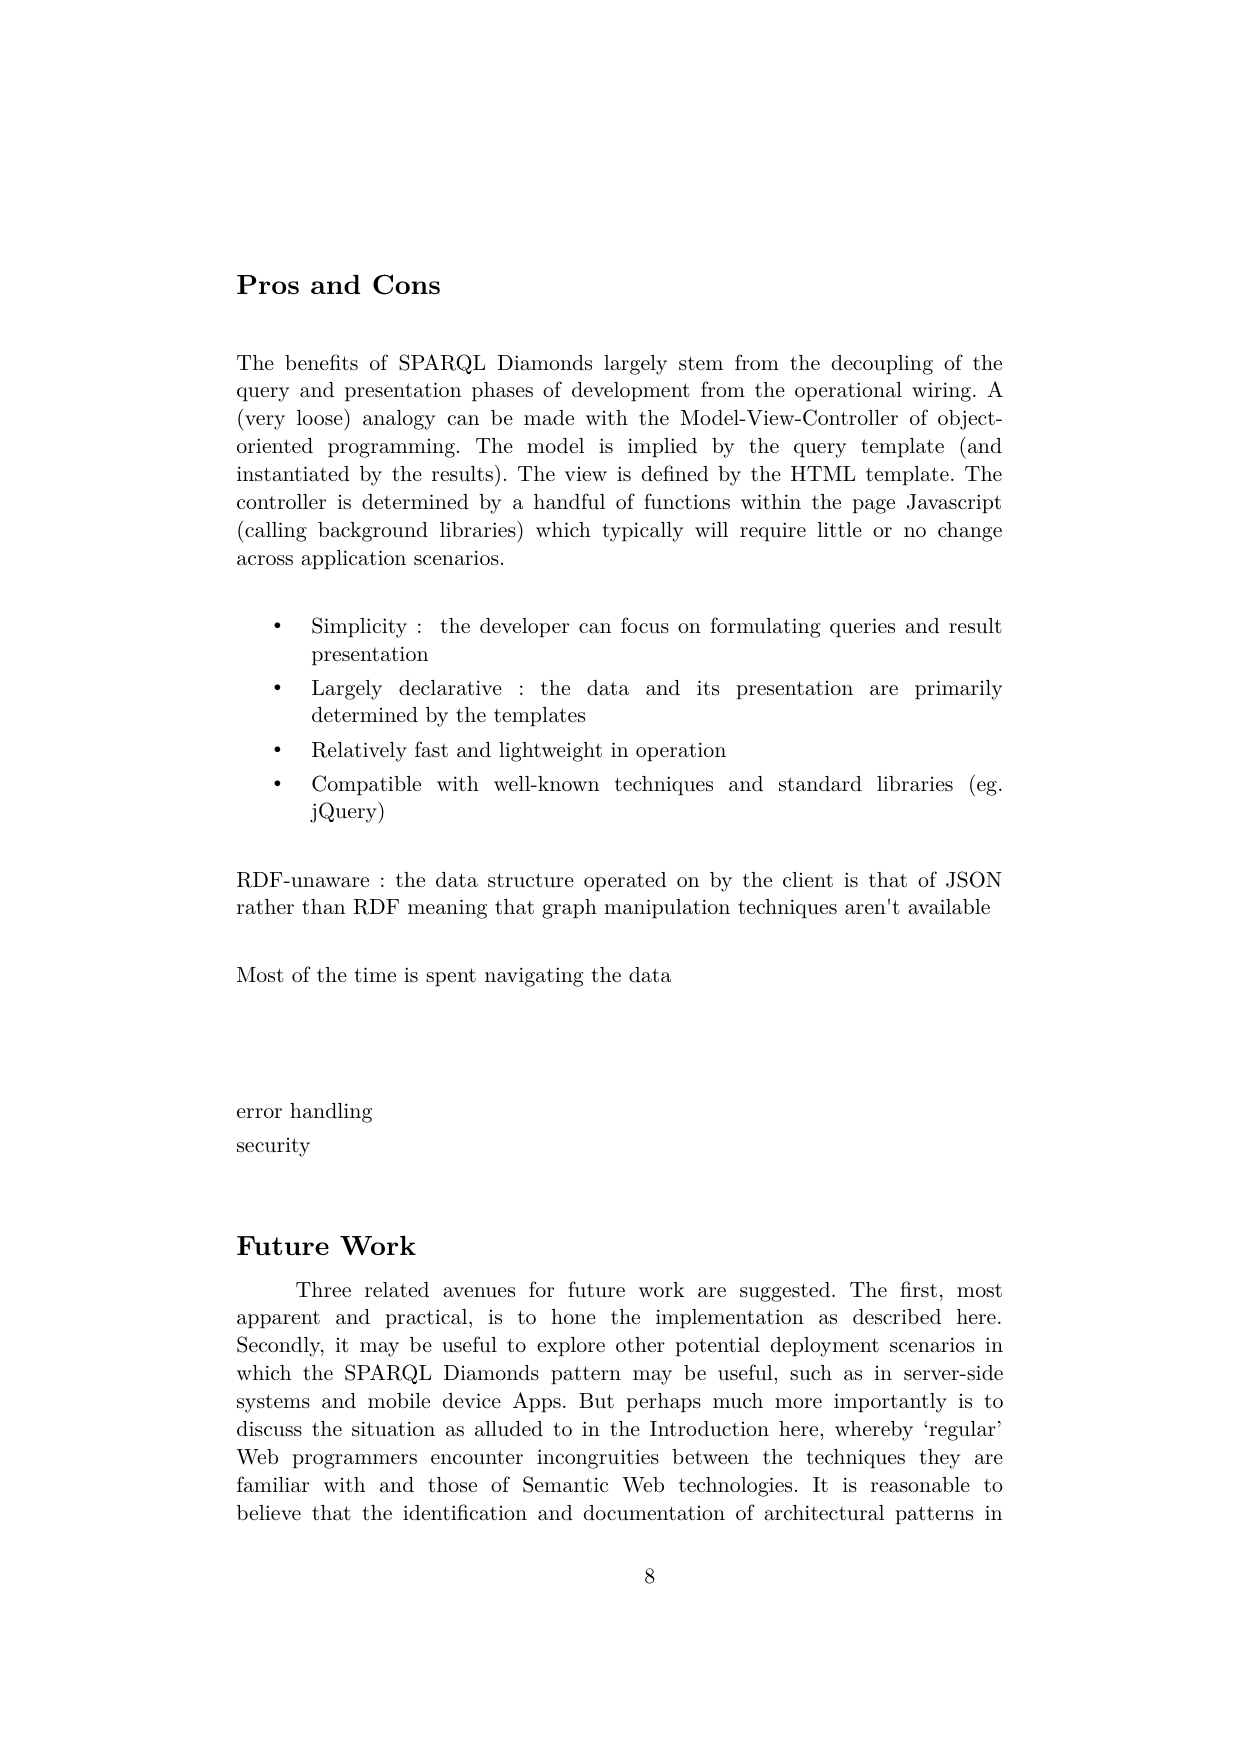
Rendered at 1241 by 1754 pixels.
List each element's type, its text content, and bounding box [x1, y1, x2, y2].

list Relatively fast and lightweight in operation [274, 735, 1004, 763]
text error handling [236, 1096, 1004, 1124]
subtitle Future Work [236, 1227, 1004, 1263]
text The benefits of SPARQL Diamonds largely stem from the decoupling of the query and presentation phases of development from the operational wiring. A (very loose) analogy can be made with the Model-View-Controller of object-oriented programming. The model is implied by the query template (and instantiated by the results). The view is defined by the HTML template. The controller is determined by a handful of functions within the page Javascript (calling background libraries) which typically will require little or no change across application scenarios. [236, 348, 1004, 572]
text Three related avenues for future work are suggested. The first, most apparent and practical, is to hone the implementation as described here. Secondly, it may be useful to explore other potential deployment scenarios in which the SPARQL Diamonds pattern may be useful, such as in server-side systems and mobile device Apps. But perhaps much more importantly is to discuss the situation as alluded to in the Introduction here, whereby ‘regular’ Web programmers encounter incongruities between the techniques they are familiar with and those of Semantic Web technologies. It is reasonable to believe that the identification and documentation of architectural patterns in [236, 1275, 1004, 1527]
list Compatible with well-known techniques and standard libraries (eg. jQuery) [274, 769, 1004, 825]
list Largely declarative : the data and its presentation are primarily determined by the templates [274, 673, 1004, 729]
subtitle Pros and Cons [236, 266, 1004, 301]
text security [236, 1130, 1004, 1158]
text Most of the time is spent navigating the data [236, 961, 1004, 988]
list Simplicity : the developer can focus on formulating queries and result presentation [274, 611, 1004, 667]
text RDF-unaware : the data structure operated on by the client is that of JSON rather than RDF meaning that graph manipulation techniques aren't available [236, 865, 1004, 921]
